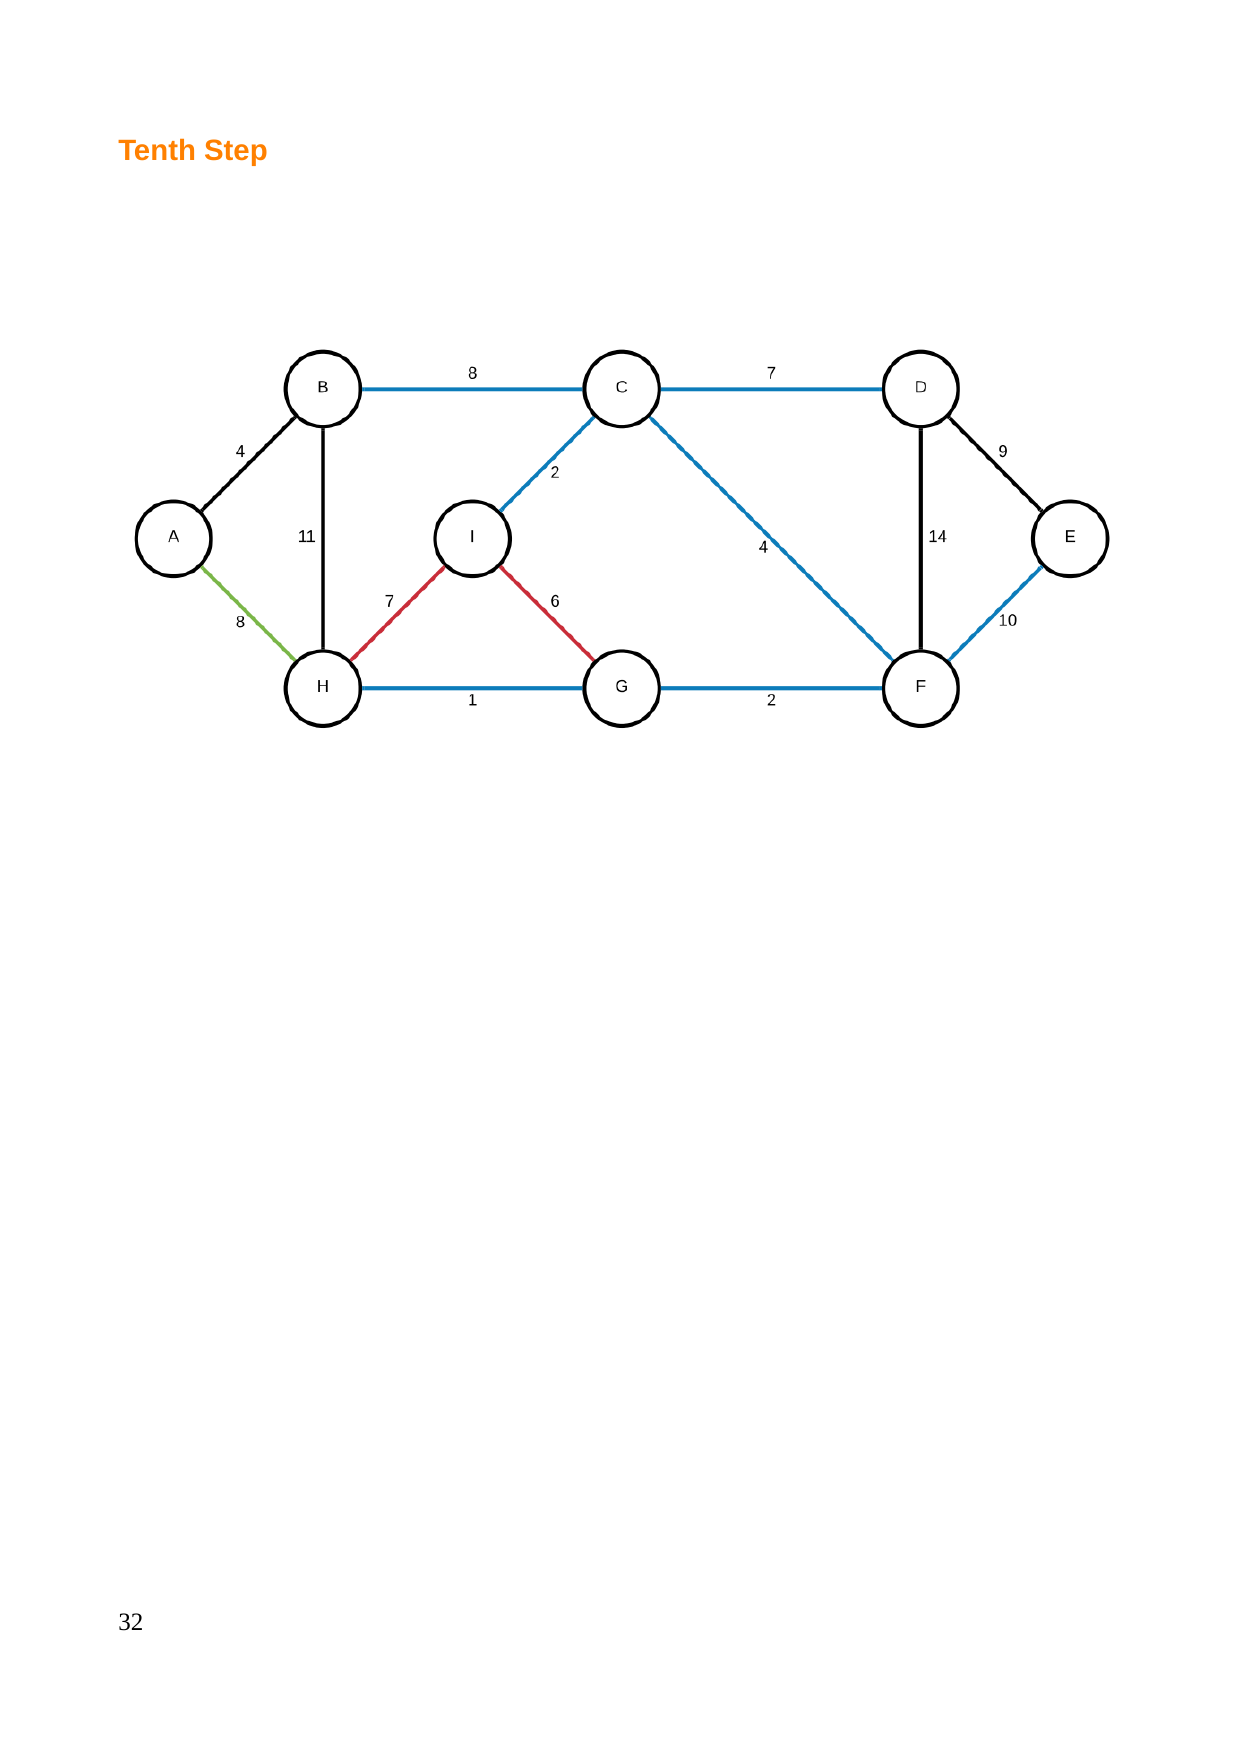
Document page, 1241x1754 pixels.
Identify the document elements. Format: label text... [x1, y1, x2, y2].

picture [118, 183, 1123, 894]
subtitle Tenth Step [118, 133, 1122, 166]
